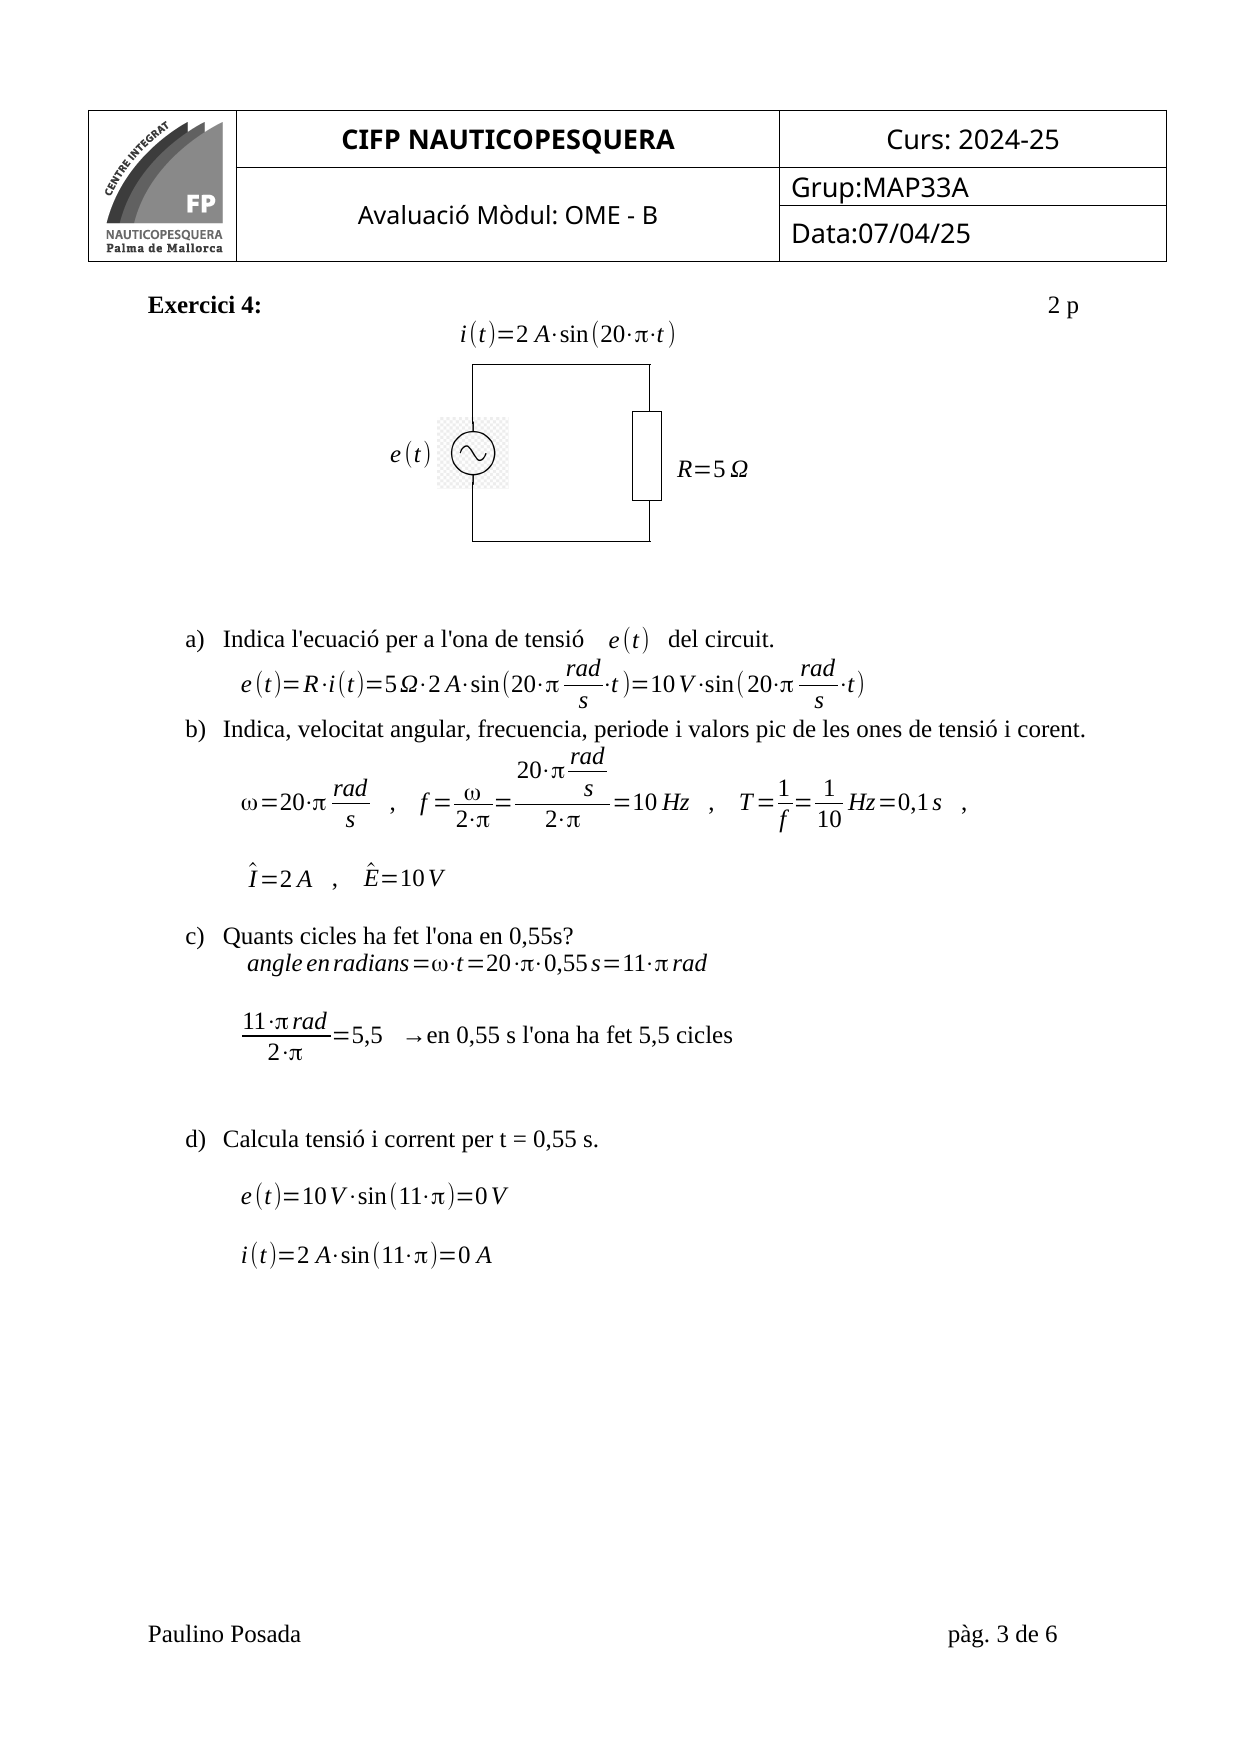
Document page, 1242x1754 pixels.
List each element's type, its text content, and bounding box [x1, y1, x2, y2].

list , , , [185, 743, 1094, 833]
text →en 0,55 s l'ona ha fet 5,5 cicles [185, 1007, 1094, 1066]
list Indica l'ecuació per a l'ona de tensió del circuit. [185, 624, 1094, 655]
text Exercici 4: 2 p [148, 290, 1094, 319]
list Calcula tensió i corrent per t = 0,55 s. [185, 1124, 1094, 1152]
list Indica, velocitat angular, frecuencia, periode i valors pic de les ones de tensió i corent. [185, 714, 1094, 743]
list Quants cicles ha fet l'ona en 0,55s? [185, 921, 1094, 950]
picture [100, 111, 229, 260]
picture [437, 417, 509, 489]
list , [185, 862, 1094, 892]
